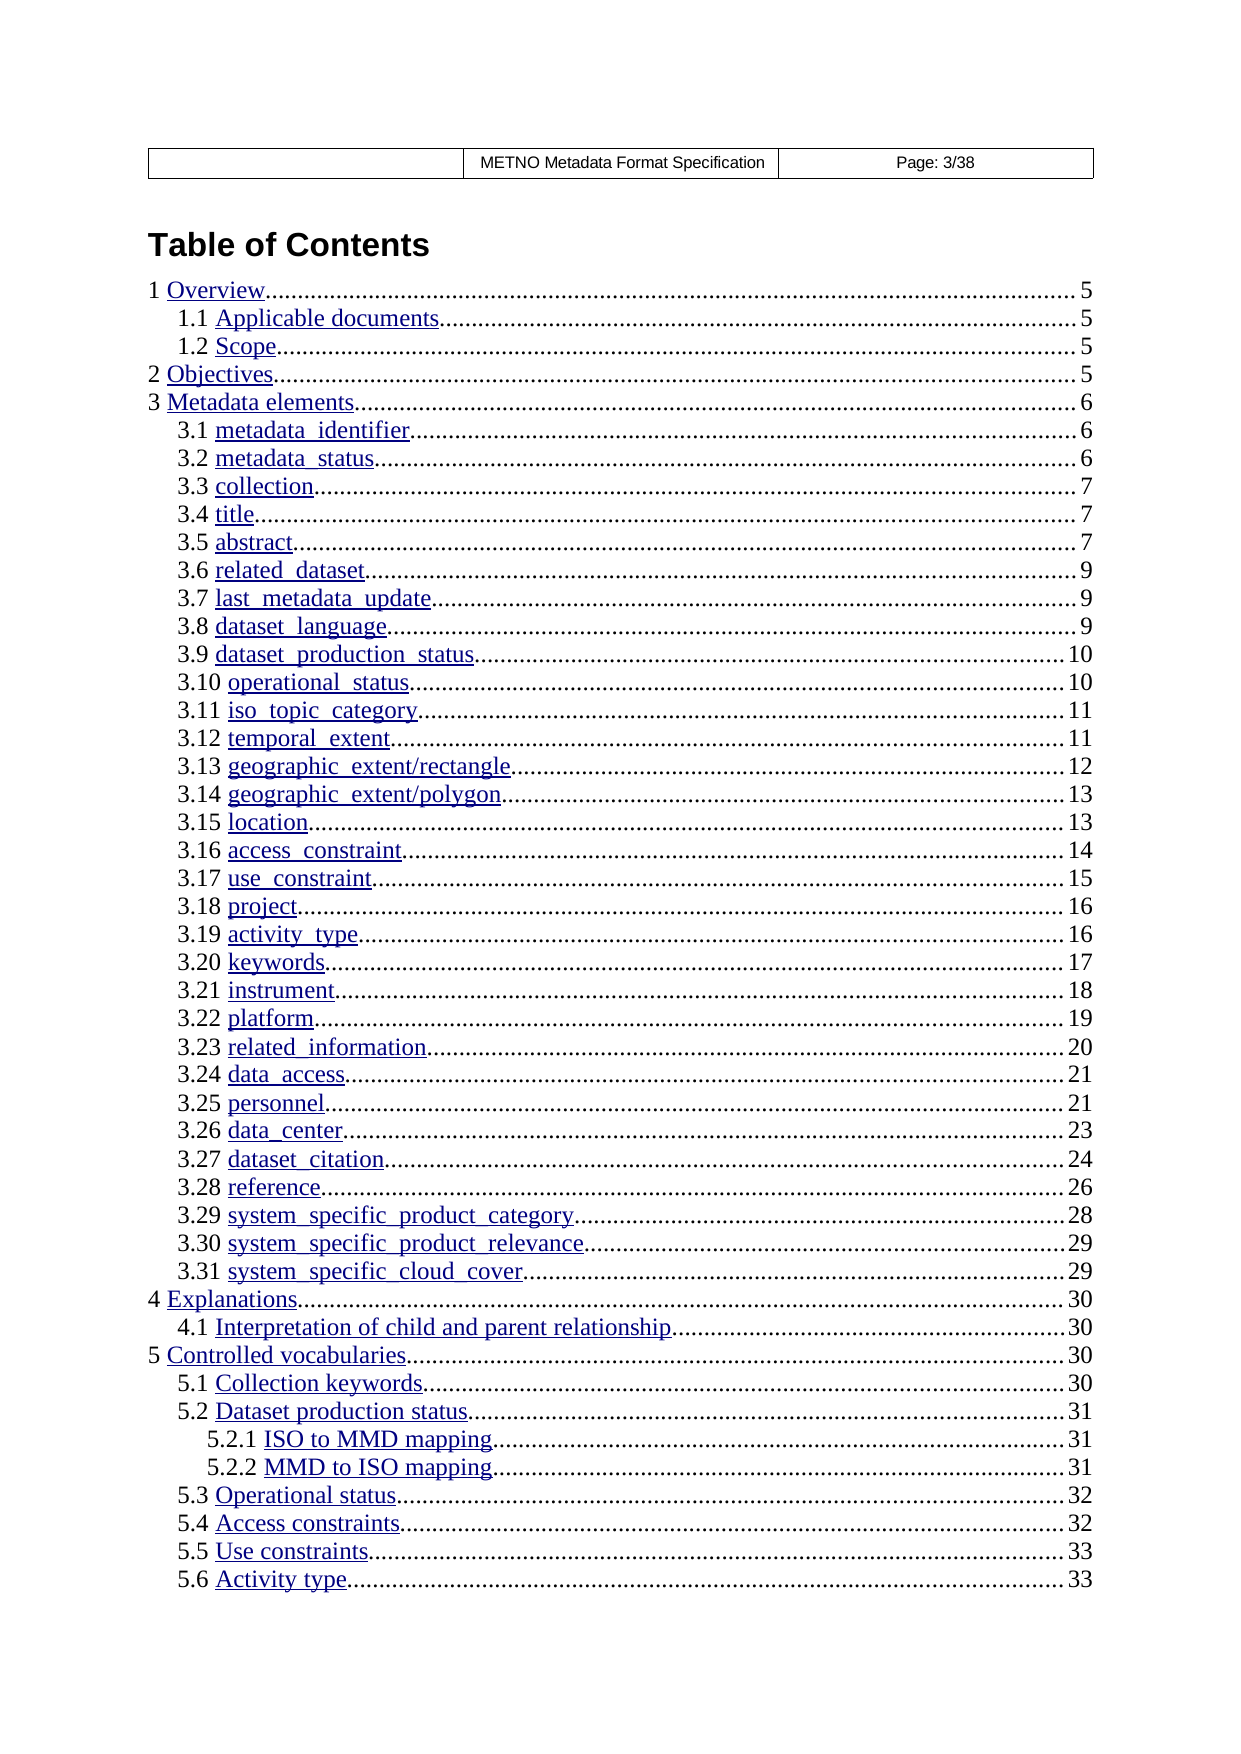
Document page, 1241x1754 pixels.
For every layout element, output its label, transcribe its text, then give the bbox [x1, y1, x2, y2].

text 3.1 metadata_identifier 6 [177, 416, 1093, 444]
text 5.1 Collection keywords 30 [177, 1369, 1093, 1397]
text 3.21 instrument 18 [177, 976, 1093, 1004]
text 5.6 Activity type 33 [177, 1565, 1093, 1593]
text 1.1 Applicable documents 5 [177, 304, 1093, 332]
text 3.22 platform 19 [177, 1004, 1093, 1032]
text 5.2.1 ISO to MMD mapping 31 [207, 1425, 1093, 1453]
text 3.4 title 7 [177, 500, 1093, 528]
text 1 Overview 5 [148, 276, 1093, 304]
text 3 Metadata elements 6 [148, 388, 1093, 416]
text 3.11 iso_topic_category 11 [177, 696, 1093, 724]
text 3.30 system_specific_product_relevance 29 [177, 1228, 1093, 1257]
text 3.17 use_constraint 15 [177, 864, 1093, 892]
text 3.25 personnel 21 [177, 1088, 1093, 1116]
text 3.31 system_specific_cloud_cover 29 [177, 1257, 1093, 1284]
text 5.4 Access constraints 32 [177, 1509, 1093, 1537]
text 5.2 Dataset production status 31 [177, 1397, 1093, 1425]
text 3.23 related_information 20 [177, 1032, 1093, 1060]
text 3.14 geographic_extent/polygon 13 [177, 780, 1093, 808]
text 2 Objectives 5 [148, 360, 1093, 388]
text 3.7 last_metadata_update 9 [177, 584, 1093, 612]
text 3.9 dataset_production_status 10 [177, 640, 1093, 668]
text 5 Controlled vocabularies 30 [148, 1341, 1093, 1369]
text 3.2 metadata_status 6 [177, 444, 1093, 472]
text 3.8 dataset_language 9 [177, 612, 1093, 640]
text 3.12 temporal_extent 11 [177, 724, 1093, 752]
subtitle Table of Contents [148, 226, 1093, 263]
text 3.20 keywords 17 [177, 948, 1093, 976]
text 4.1 Interpretation of child and parent relationship 30 [177, 1313, 1093, 1341]
text 3.29 system_specific_product_category 28 [177, 1201, 1093, 1228]
text 3.16 access_constraint 14 [177, 836, 1093, 864]
text 3.18 project 16 [177, 892, 1093, 920]
text 3.28 reference 26 [177, 1172, 1093, 1201]
text 3.5 abstract 7 [177, 528, 1093, 556]
text 3.6 related_dataset 9 [177, 556, 1093, 584]
text 1.2 Scope 5 [177, 332, 1093, 360]
text 4 Explanations 30 [148, 1284, 1093, 1313]
text 3.19 activity_type 16 [177, 920, 1093, 948]
text 5.3 Operational status 32 [177, 1481, 1093, 1509]
text 3.24 data_access 21 [177, 1060, 1093, 1088]
text 3.26 data_center 23 [177, 1116, 1093, 1144]
text 3.10 operational_status 10 [177, 668, 1093, 696]
text 3.27 dataset_citation 24 [177, 1144, 1093, 1172]
text 5.2.2 MMD to ISO mapping 31 [207, 1453, 1093, 1481]
text 3.3 collection 7 [177, 472, 1093, 500]
text 5.5 Use constraints 33 [177, 1537, 1093, 1565]
text 3.13 geographic_extent/rectangle 12 [177, 752, 1093, 780]
text 3.15 location 13 [177, 808, 1093, 836]
